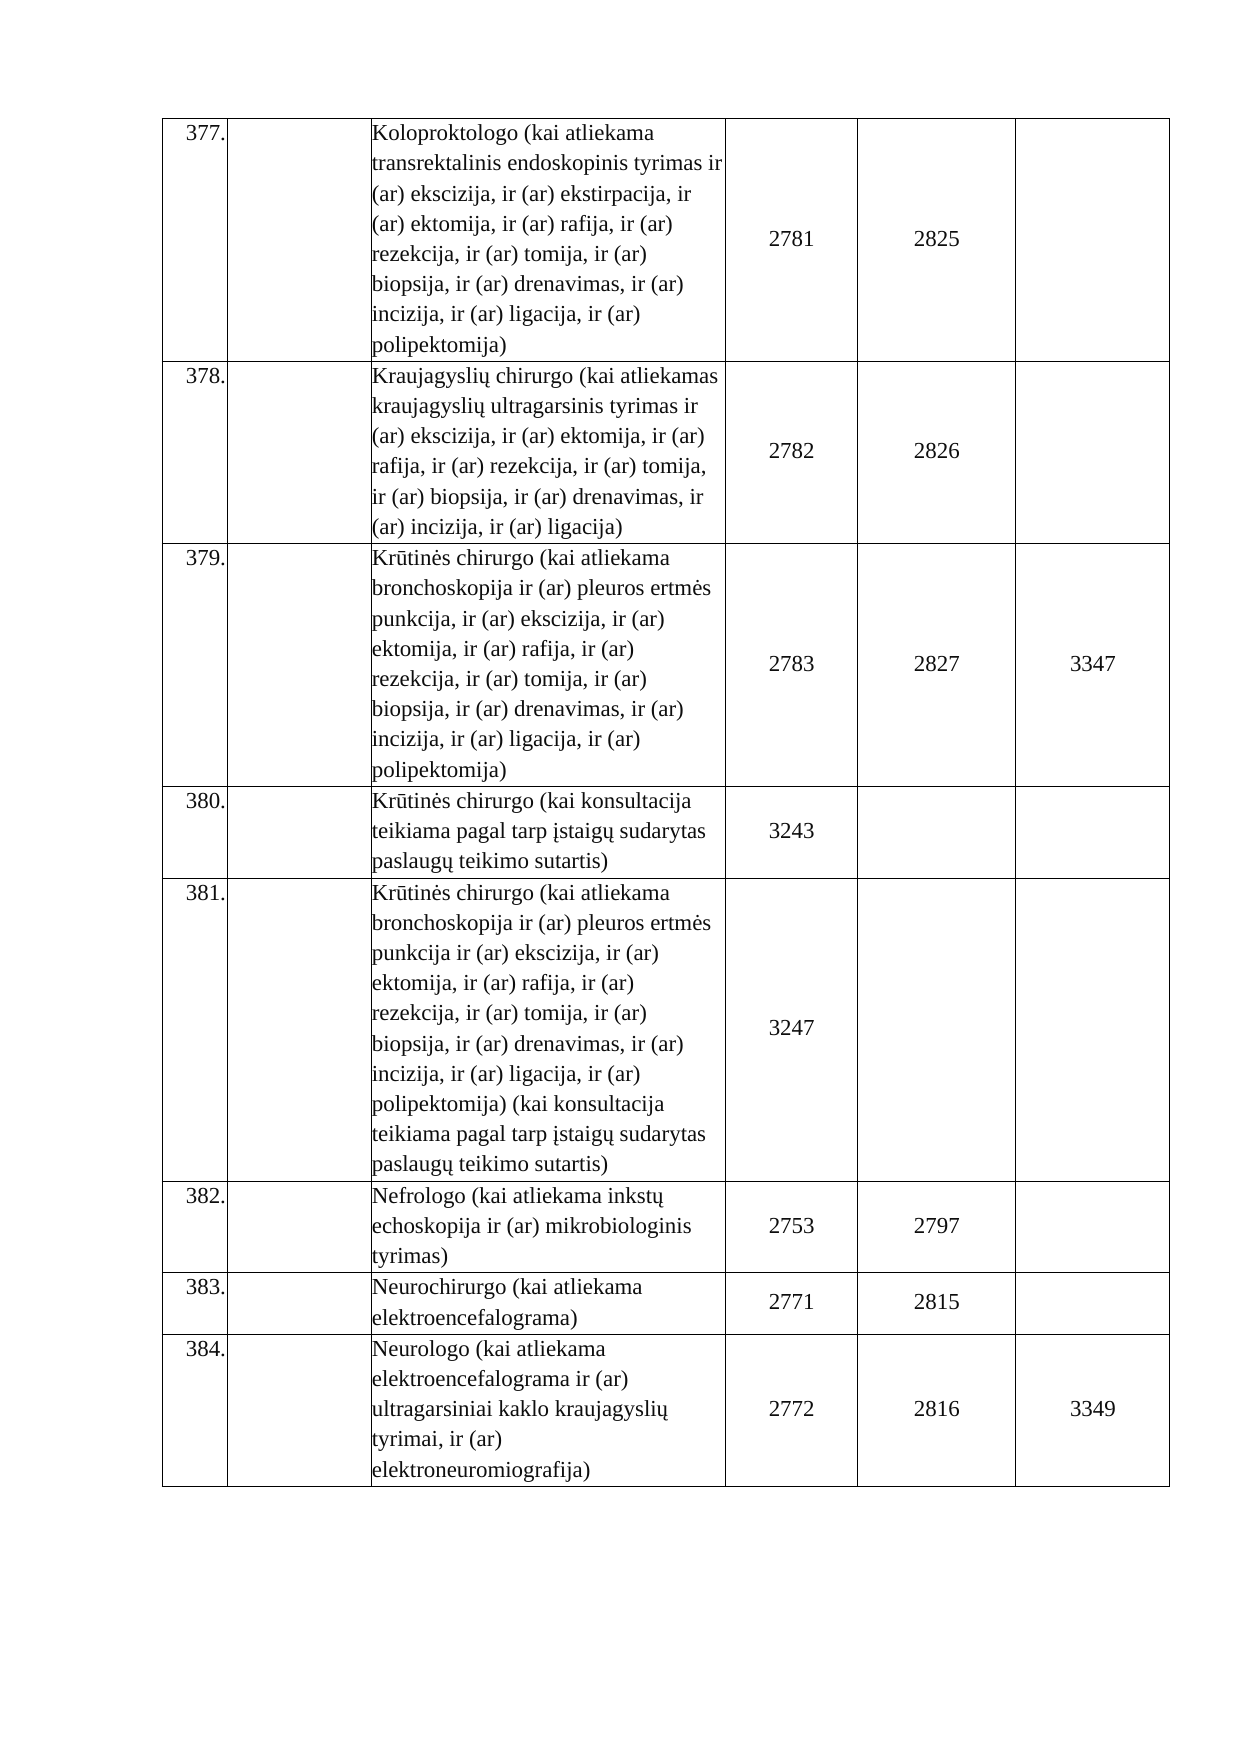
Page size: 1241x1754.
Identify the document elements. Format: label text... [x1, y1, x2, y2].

table_cell 2783 [726, 544, 857, 786]
table_cell [1170, 1181, 1188, 1272]
table_cell [1170, 1334, 1188, 1486]
table_cell [1193, 118, 1198, 361]
table_cell 2772 [726, 1335, 857, 1486]
table_cell Krūtinės chirurgo (kai atliekama bronchoskopija ir (ar) pleuros ertmės punkcija, ir (ar) ekscizija, ir (ar) ektomija, ir (ar) rafija, ir (ar) rezekcija, ir (ar) tomija, ir (ar) biopsija, ir (ar) drenavimas, ir (ar) incizija, ir (ar) ligacija, ir (ar) polipektomija) [372, 544, 725, 786]
table_cell Nefrologo (kai atliekama inkstų echoskopija ir (ar) mikrobiologinis tyrimas) [372, 1182, 725, 1272]
table_cell [1016, 119, 1169, 361]
table_cell [1189, 543, 1193, 786]
table_cell [858, 787, 1015, 877]
table_cell [1016, 879, 1169, 1181]
table_cell [228, 544, 371, 786]
table_cell [1215, 1334, 1240, 1486]
table_cell [1189, 1334, 1193, 1486]
table_cell [1170, 543, 1188, 786]
table_cell [228, 1182, 371, 1272]
table_cell 2826 [858, 362, 1015, 543]
table_cell Neurologo (kai atliekama elektroencefalograma ir (ar) ultragarsiniai kaklo kraujagyslių tyrimai, ir (ar) elektroneuromiografija) [372, 1335, 725, 1486]
table_cell 382. [163, 1182, 227, 1272]
table_cell 381. 8. [163, 879, 227, 1181]
table_cell [228, 119, 371, 361]
table_cell [1215, 786, 1240, 877]
table_cell 377. 2. [163, 119, 227, 361]
table_cell [1189, 1181, 1193, 1272]
table_cell [1016, 1273, 1169, 1334]
table_cell [1193, 1181, 1198, 1272]
table_cell [1193, 361, 1198, 543]
table_cell 3347 [1016, 544, 1169, 786]
table_cell [1189, 118, 1193, 361]
table_cell 2797 [858, 1182, 1015, 1272]
table_cell [1215, 543, 1240, 786]
table_cell 384. [163, 1335, 227, 1486]
table_cell Krūtinės chirurgo (kai atliekama bronchoskopija ir (ar) pleuros ertmės punkcija ir (ar) ekscizija, ir (ar) ektomija, ir (ar) rafija, ir (ar) rezekcija, ir (ar) tomija, ir (ar) biopsija, ir (ar) drenavimas, ir (ar) incizija, ir (ar) ligacija, ir (ar) polipektomija) (kai konsultacija teikiama pagal tarp įstaigų sudarytas paslaugų teikimo sutartis) [372, 879, 725, 1181]
table_cell [1198, 361, 1215, 543]
table_cell 2753 [726, 1182, 857, 1272]
table_cell [1193, 543, 1198, 786]
table_cell 2815 [858, 1273, 1015, 1334]
table_cell [1170, 118, 1188, 361]
table_cell [1193, 1334, 1198, 1486]
table_cell [1198, 1334, 1215, 1486]
table_cell 2816 [858, 1335, 1015, 1486]
table_cell [1016, 1182, 1169, 1272]
table_cell [228, 787, 371, 877]
table_cell [1170, 1272, 1188, 1334]
table_cell [228, 879, 371, 1181]
table_cell [1170, 786, 1188, 877]
table_cell [1170, 361, 1188, 543]
table_cell [1198, 118, 1215, 361]
table_cell [1016, 787, 1169, 877]
table_cell [1189, 878, 1193, 1181]
table_cell [1193, 1272, 1198, 1334]
table_cell [1215, 1272, 1240, 1334]
table_cell [1198, 543, 1215, 786]
table_cell [228, 362, 371, 543]
table_cell 2827 [858, 544, 1015, 786]
table_cell 383. [163, 1273, 227, 1334]
table_cell 3243 [726, 787, 857, 877]
table_cell 2782 [726, 362, 857, 543]
table_cell [1215, 878, 1240, 1181]
table_cell [1189, 786, 1193, 877]
table_cell [1198, 786, 1215, 877]
table_cell [1170, 878, 1188, 1181]
table_cell [1193, 786, 1198, 877]
table_cell Krūtinės chirurgo (kai konsultacija teikiama pagal tarp įstaigų sudarytas paslaugų teikimo sutartis) [372, 787, 725, 877]
table_cell [1198, 1181, 1215, 1272]
table_cell [1198, 1272, 1215, 1334]
table_cell [1189, 361, 1193, 543]
table_cell [1215, 1181, 1240, 1272]
table_cell [228, 1273, 371, 1334]
table_cell Koloproktologo (kai atliekama transrektalinis endoskopinis tyrimas ir (ar) ekscizija, ir (ar) ekstirpacija, ir (ar) ektomija, ir (ar) rafija, ir (ar) rezekcija, ir (ar) tomija, ir (ar) biopsija, ir (ar) drenavimas, ir (ar) incizija, ir (ar) ligacija, ir (ar) polipektomija) [372, 119, 725, 361]
table_cell 2825 [858, 119, 1015, 361]
table_cell [1189, 1272, 1193, 1334]
table_cell [1016, 362, 1169, 543]
table_cell 3247 [726, 879, 857, 1181]
table_cell [1193, 878, 1198, 1181]
table_cell 378. 4. [163, 362, 227, 543]
table_cell [1198, 878, 1215, 1181]
table_cell [1215, 361, 1240, 543]
table_cell 2771 [726, 1273, 857, 1334]
table_cell [858, 879, 1015, 1181]
table_cell [228, 1335, 371, 1486]
table_cell [1215, 118, 1240, 361]
table_cell 380. [163, 787, 227, 877]
table_cell 2781 [726, 119, 857, 361]
table_cell 3349 [1016, 1335, 1169, 1486]
table_cell Kraujagyslių chirurgo (kai atliekamas kraujagyslių ultragarsinis tyrimas ir (ar) ekscizija, ir (ar) ektomija, ir (ar) rafija, ir (ar) rezekcija, ir (ar) tomija, ir (ar) biopsija, ir (ar) drenavimas, ir (ar) incizija, ir (ar) ligacija) [372, 362, 725, 543]
table_cell 379. 3. [163, 544, 227, 786]
table_cell Neurochirurgo (kai atliekama elektroencefalograma) [372, 1273, 725, 1334]
